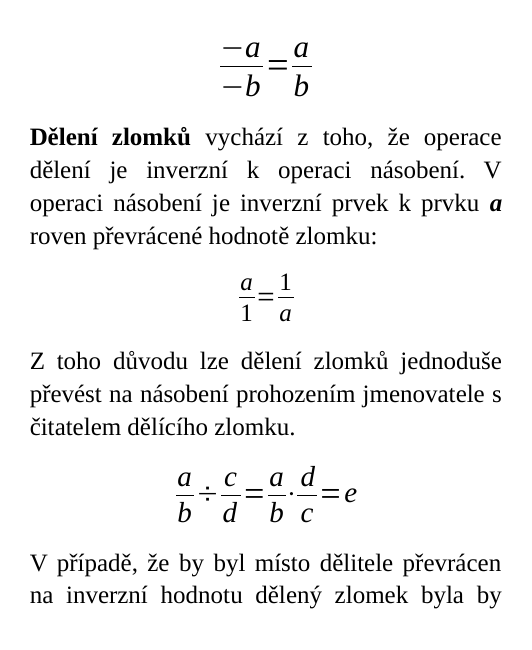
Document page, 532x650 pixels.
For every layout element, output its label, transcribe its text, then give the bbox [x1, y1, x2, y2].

text V případě, že by byl místo dělitele převrácen na inverzní hodnotu dělený zlomek byla by [29, 548, 502, 609]
text Z toho důvodu lze dělení zlomků jednoduše převést na násobení prohozením jmenovatele s čitatelem dělícího zlomku. [29, 346, 502, 441]
text Dělení zlomků vychází z toho, že operace dělení je inverzní k operaci násobení. V operaci násobení je inverzní prvek k prvku a roven převrácené hodnotě zlomku: [29, 122, 502, 250]
